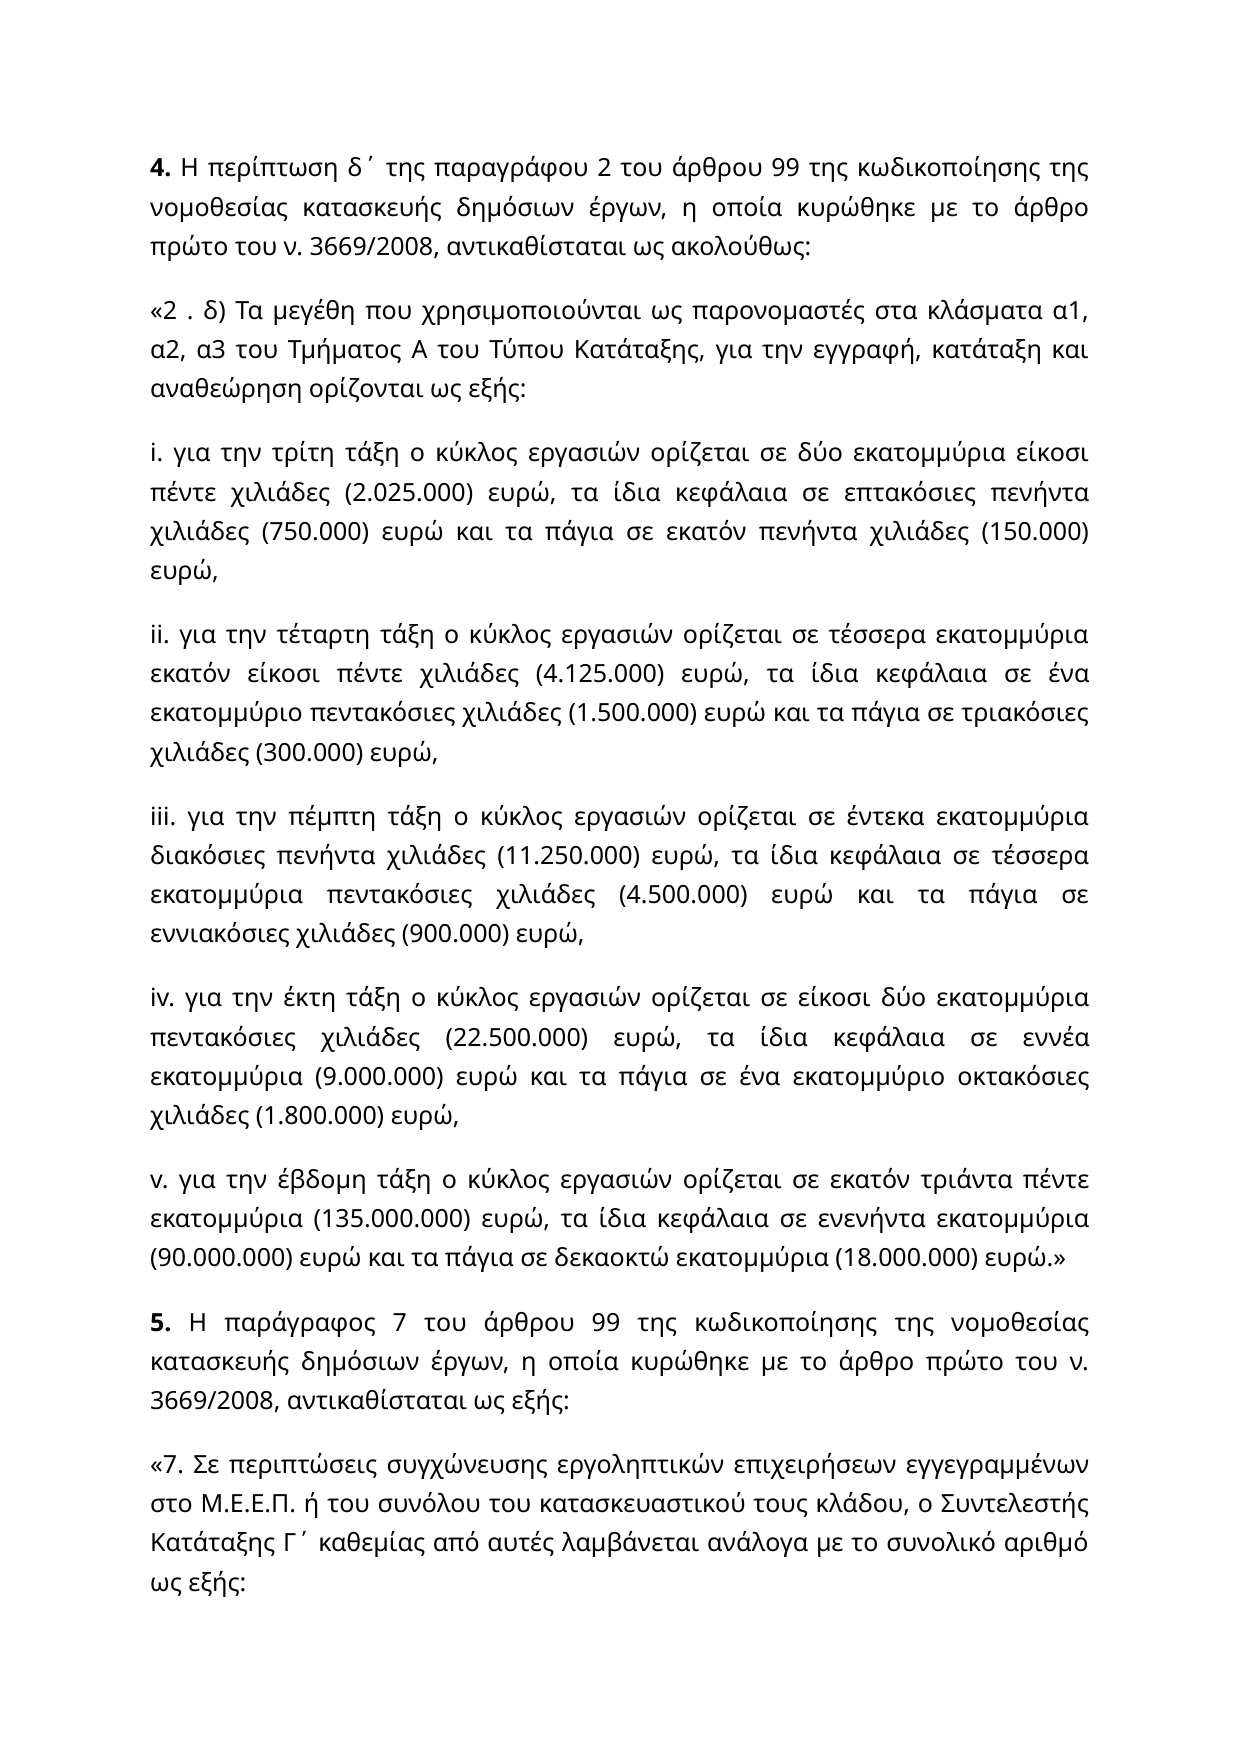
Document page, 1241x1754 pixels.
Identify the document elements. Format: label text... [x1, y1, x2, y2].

text «2 . δ) Τα μεγέθη που χρησιμοποιούνται ως παρονομαστές στα κλάσματα α1, α2, α3 του Τμήματος Α του Τύπου Κατάταξης, για την εγγραφή, κατάταξη και αναθεώρηση ορίζονται ως εξής: [150, 292, 1090, 405]
text iii. για την πέμπτη τάξη ο κύκλος εργασιών ορίζεται σε έντεκα εκατομμύρια διακόσιες πενήντα χιλιάδες (11.250.000) ευρώ, τα ίδια κεφάλαια σε τέσσερα εκατομμύρια πεντακόσιες χιλιάδες (4.500.000) ευρώ και τα πάγια σε εννιακόσιες χιλιάδες (900.000) ευρώ, [150, 798, 1090, 950]
text «7. Σε περιπτώσεις συγχώνευσης εργοληπτικών επιχειρήσεων εγγεγραμμένων στο Μ.Ε.Ε.Π. ή του συνόλου του κατασκευαστικού τους κλάδου, ο Συντελεστής Κατάταξης Γ΄ καθεμίας από αυτές λαμβάνεται ανάλογα με το συνολικό αριθμό ως εξής: [150, 1447, 1090, 1598]
text 5. Η παράγραφος 7 του άρθρου 99 της κωδικοποίησης της νομοθεσίας κατασκευής δημόσιων έργων, η οποία κυρώθηκε με το άρθρο πρώτο του ν. 3669/2008, αντικαθίσταται ως εξής: [150, 1304, 1090, 1417]
text v. για την έβδομη τάξη ο κύκλος εργασιών ορίζεται σε εκατόν τριάντα πέντε εκατομμύρια (135.000.000) ευρώ, τα ίδια κεφάλαια σε ενενήντα εκατομμύρια (90.000.000) ευρώ και τα πάγια σε δεκαοκτώ εκατομμύρια (18.000.000) ευρώ.» [150, 1162, 1090, 1274]
text ii. για την τέταρτη τάξη ο κύκλος εργασιών ορίζεται σε τέσσερα εκατομμύρια εκατόν είκοσι πέντε χιλιάδες (4.125.000) ευρώ, τα ίδια κεφάλαια σε ένα εκατομμύριο πεντακόσιες χιλιάδες (1.500.000) ευρώ και τα πάγια σε τριακόσιες χιλιάδες (300.000) ευρώ, [150, 617, 1090, 768]
text i. για την τρίτη τάξη ο κύκλος εργασιών ορίζεται σε δύο εκατομμύρια είκοσι πέντε χιλιάδες (2.025.000) ευρώ, τα ίδια κεφάλαια σε επτακόσιες πενήντα χιλιάδες (750.000) ευρώ και τα πάγια σε εκατόν πενήντα χιλιάδες (150.000) ευρώ, [150, 435, 1090, 587]
text 4. Η περίπτωση δ΄ της παραγράφου 2 του άρθρου 99 της κωδικοποίησης της νομοθεσίας κατασκευής δημόσιων έργων, η οποία κυρώθηκε με το άρθρο πρώτο του ν. 3669/2008, αντικαθίσταται ως ακολούθως: [150, 150, 1090, 262]
text iv. για την έκτη τάξη ο κύκλος εργασιών ορίζεται σε είκοσι δύο εκατομμύρια πεντακόσιες χιλιάδες (22.500.000) ευρώ, τα ίδια κεφάλαια σε εννέα εκατομμύρια (9.000.000) ευρώ και τα πάγια σε ένα εκατομμύριο οκτακόσιες χιλιάδες (1.800.000) ευρώ, [150, 980, 1090, 1132]
